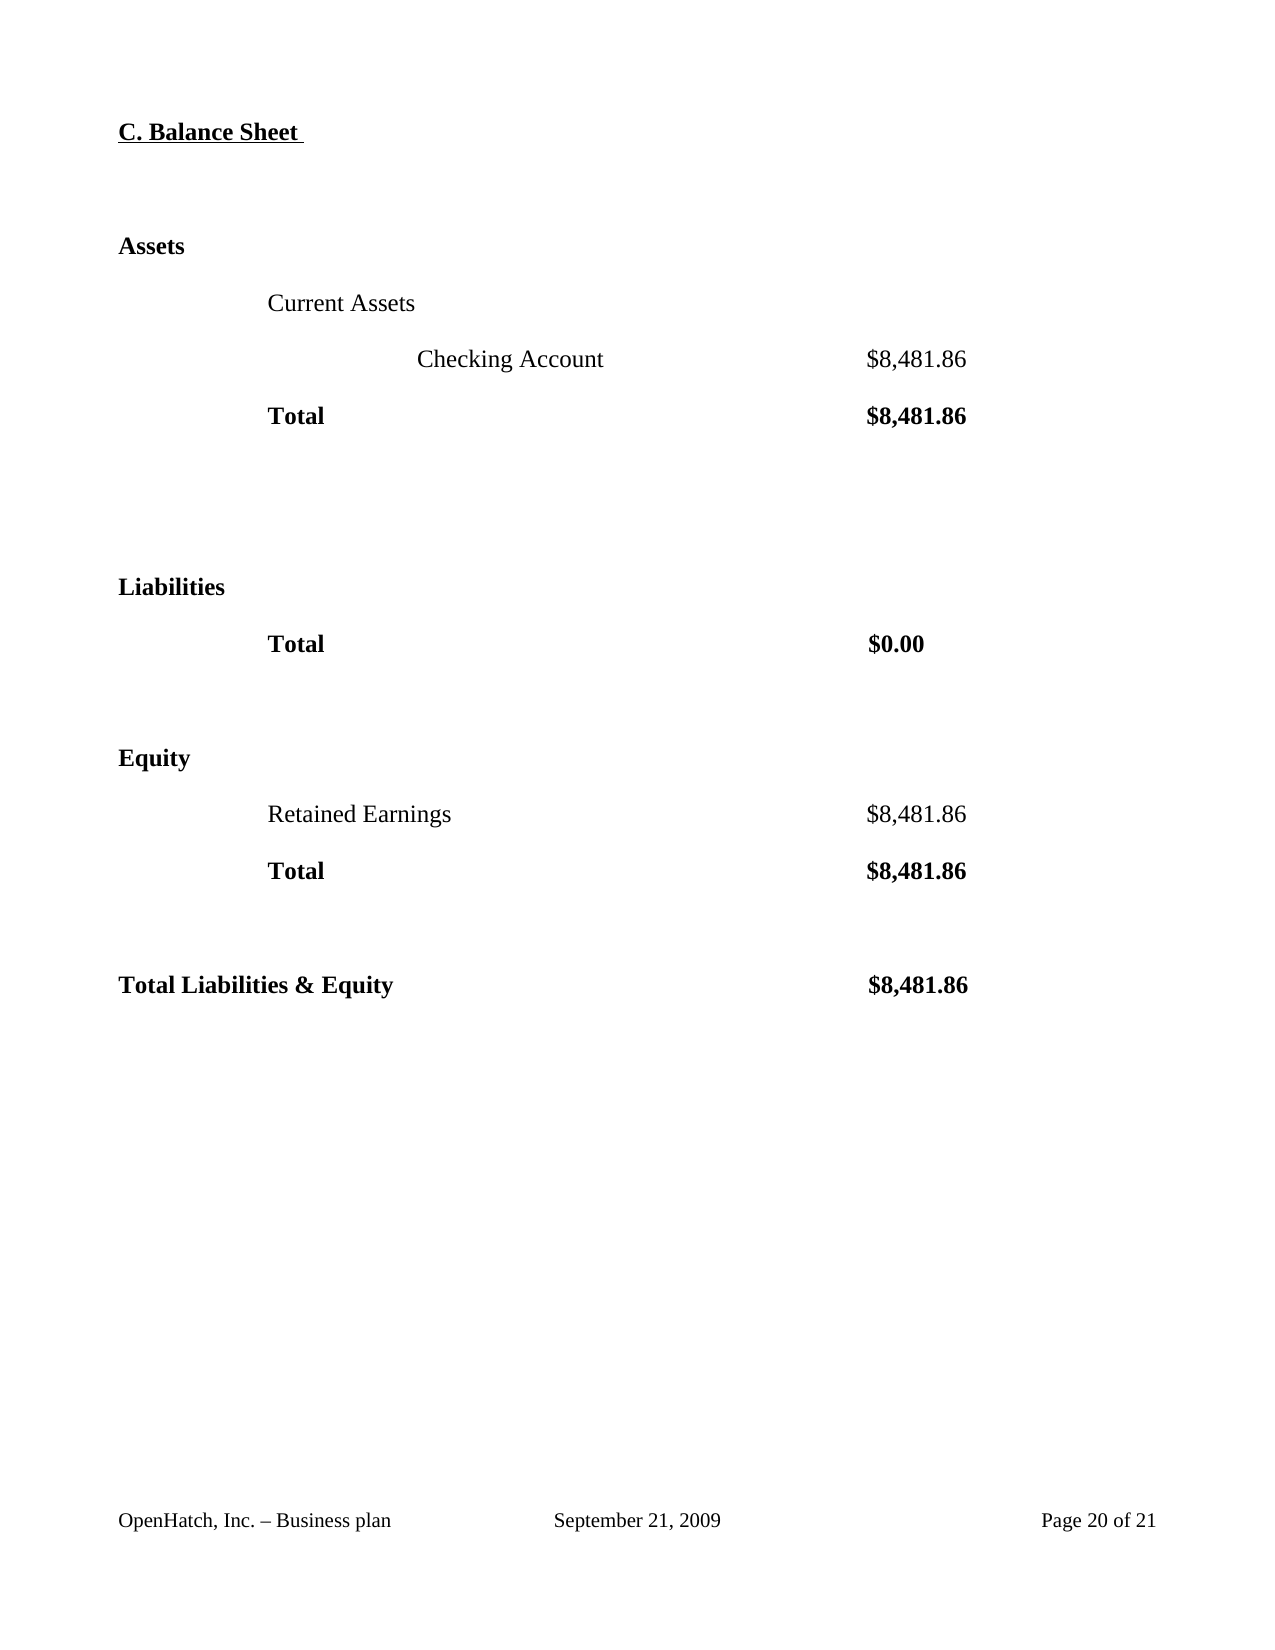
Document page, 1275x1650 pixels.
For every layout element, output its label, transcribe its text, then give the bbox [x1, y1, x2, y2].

text Checking Account $8,481.86 [118, 346, 1156, 373]
text Current Assets [118, 289, 1156, 316]
text C. Balance Sheet [118, 118, 1156, 146]
text Liabilities [118, 573, 1156, 601]
text Total Liabilities & Equity $8,481.86 [118, 971, 1156, 999]
text Equity [118, 744, 1156, 771]
text Total $0.00 [118, 630, 1156, 658]
text Total $8,481.86 [118, 402, 1156, 430]
text Total $8,481.86 [118, 857, 1156, 885]
text Assets [118, 232, 1156, 259]
text Retained Earnings $8,481.86 [118, 801, 1156, 828]
